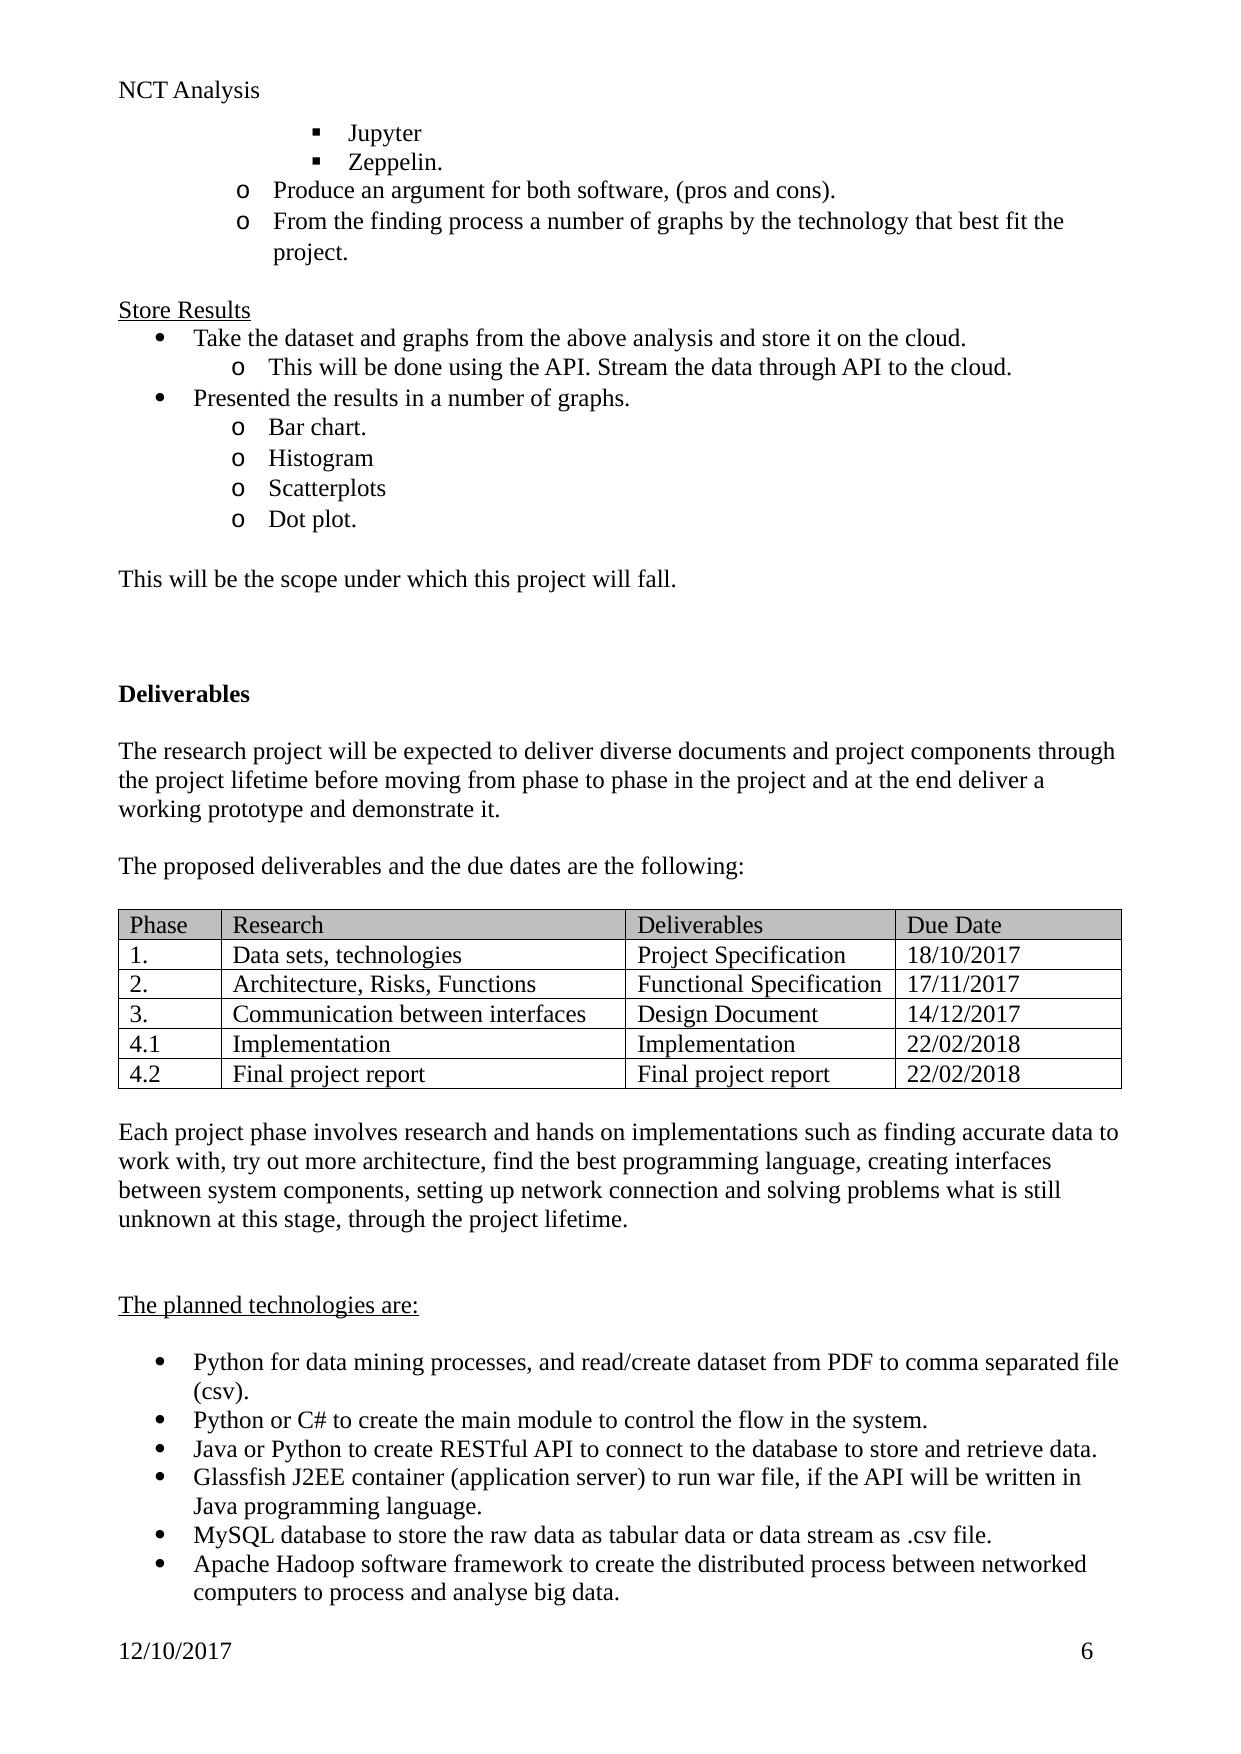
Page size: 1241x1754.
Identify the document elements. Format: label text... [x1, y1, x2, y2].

list Zeppelin. [310, 147, 1122, 176]
list Produce an argument for both software, (pros and cons). [235, 176, 1122, 206]
table_cell 22/02/2018 [896, 1029, 1121, 1058]
table_cell Implementation [222, 1029, 625, 1058]
list MySQL database to store the raw data as tabular data or data stream as .csv file. [156, 1520, 1122, 1549]
table_header Phase [119, 910, 221, 939]
table_cell 17/11/2017 [896, 970, 1121, 998]
table_cell Architecture, Risks, Functions [222, 970, 625, 998]
list Scatterplots [231, 473, 1122, 504]
table_cell Final project report [626, 1059, 895, 1088]
list Take the dataset and graphs from the above analysis and store it on the cloud. [156, 323, 1122, 352]
text This will be the scope under which this project will fall. [118, 564, 1122, 593]
table_cell 1. [119, 940, 221, 968]
text Each project phase involves research and hands on implementations such as finding accurate data to work with, try out more architecture, find the best programming language, creating interfaces between system components, setting up network connection and solving problems what is still unknown at this stage, through the project lifetime. [118, 1117, 1122, 1232]
table_cell Data sets, technologies [222, 940, 625, 968]
table_cell Design Document [626, 999, 895, 1028]
list Histogram [231, 443, 1122, 473]
list Java or Python to create RESTful API to connect to the database to store and retrieve data. [156, 1434, 1122, 1462]
table_cell 4.2 [119, 1059, 221, 1088]
list From the finding process a number of graphs by the technology that best fit the project. [235, 206, 1122, 266]
list Bar chart. [231, 412, 1122, 443]
text The planned technologies are: [118, 1290, 1122, 1319]
table_cell 18/10/2017 [896, 940, 1121, 968]
text The research project will be expected to deliver diverse documents and project components through the project lifetime before moving from phase to phase in the project and at the end deliver a working prototype and demonstrate it. [118, 736, 1122, 823]
table_header Deliverables [626, 910, 895, 939]
table_cell 2. [119, 970, 221, 998]
table_cell Project Specification [626, 940, 895, 968]
list Dot plot. [231, 504, 1122, 535]
list Jupyter [310, 118, 1122, 147]
table_cell Communication between interfaces [222, 999, 625, 1028]
table_cell 14/12/2017 [896, 999, 1121, 1028]
table_cell 3. [119, 999, 221, 1028]
table_cell Functional Specification [626, 970, 895, 998]
list This will be done using the API. Stream the data through API to the cloud. [231, 352, 1122, 383]
text Store Results [118, 295, 1122, 323]
list Presented the results in a number of graphs. [156, 383, 1122, 412]
text The proposed deliverables and the due dates are the following: [118, 823, 1122, 880]
text Deliverables [118, 679, 1122, 708]
list Python for data mining processes, and read/create dataset from PDF to comma separated file (csv). [156, 1347, 1122, 1405]
list Python or C# to create the main module to control the flow in the system. [156, 1405, 1122, 1434]
table_cell 4.1 [119, 1029, 221, 1058]
table_cell Final project report [222, 1059, 625, 1088]
table_header Research [222, 910, 625, 939]
table_cell 22/02/2018 [896, 1059, 1121, 1088]
list Glassfish J2EE container (application server) to run war file, if the API will be written in Java programming language. [156, 1462, 1122, 1520]
table_header Due Date [896, 910, 1121, 939]
table_cell Implementation [626, 1029, 895, 1058]
list Apache Hadoop software framework to create the distributed process between networked computers to process and analyse big data. [156, 1549, 1122, 1606]
